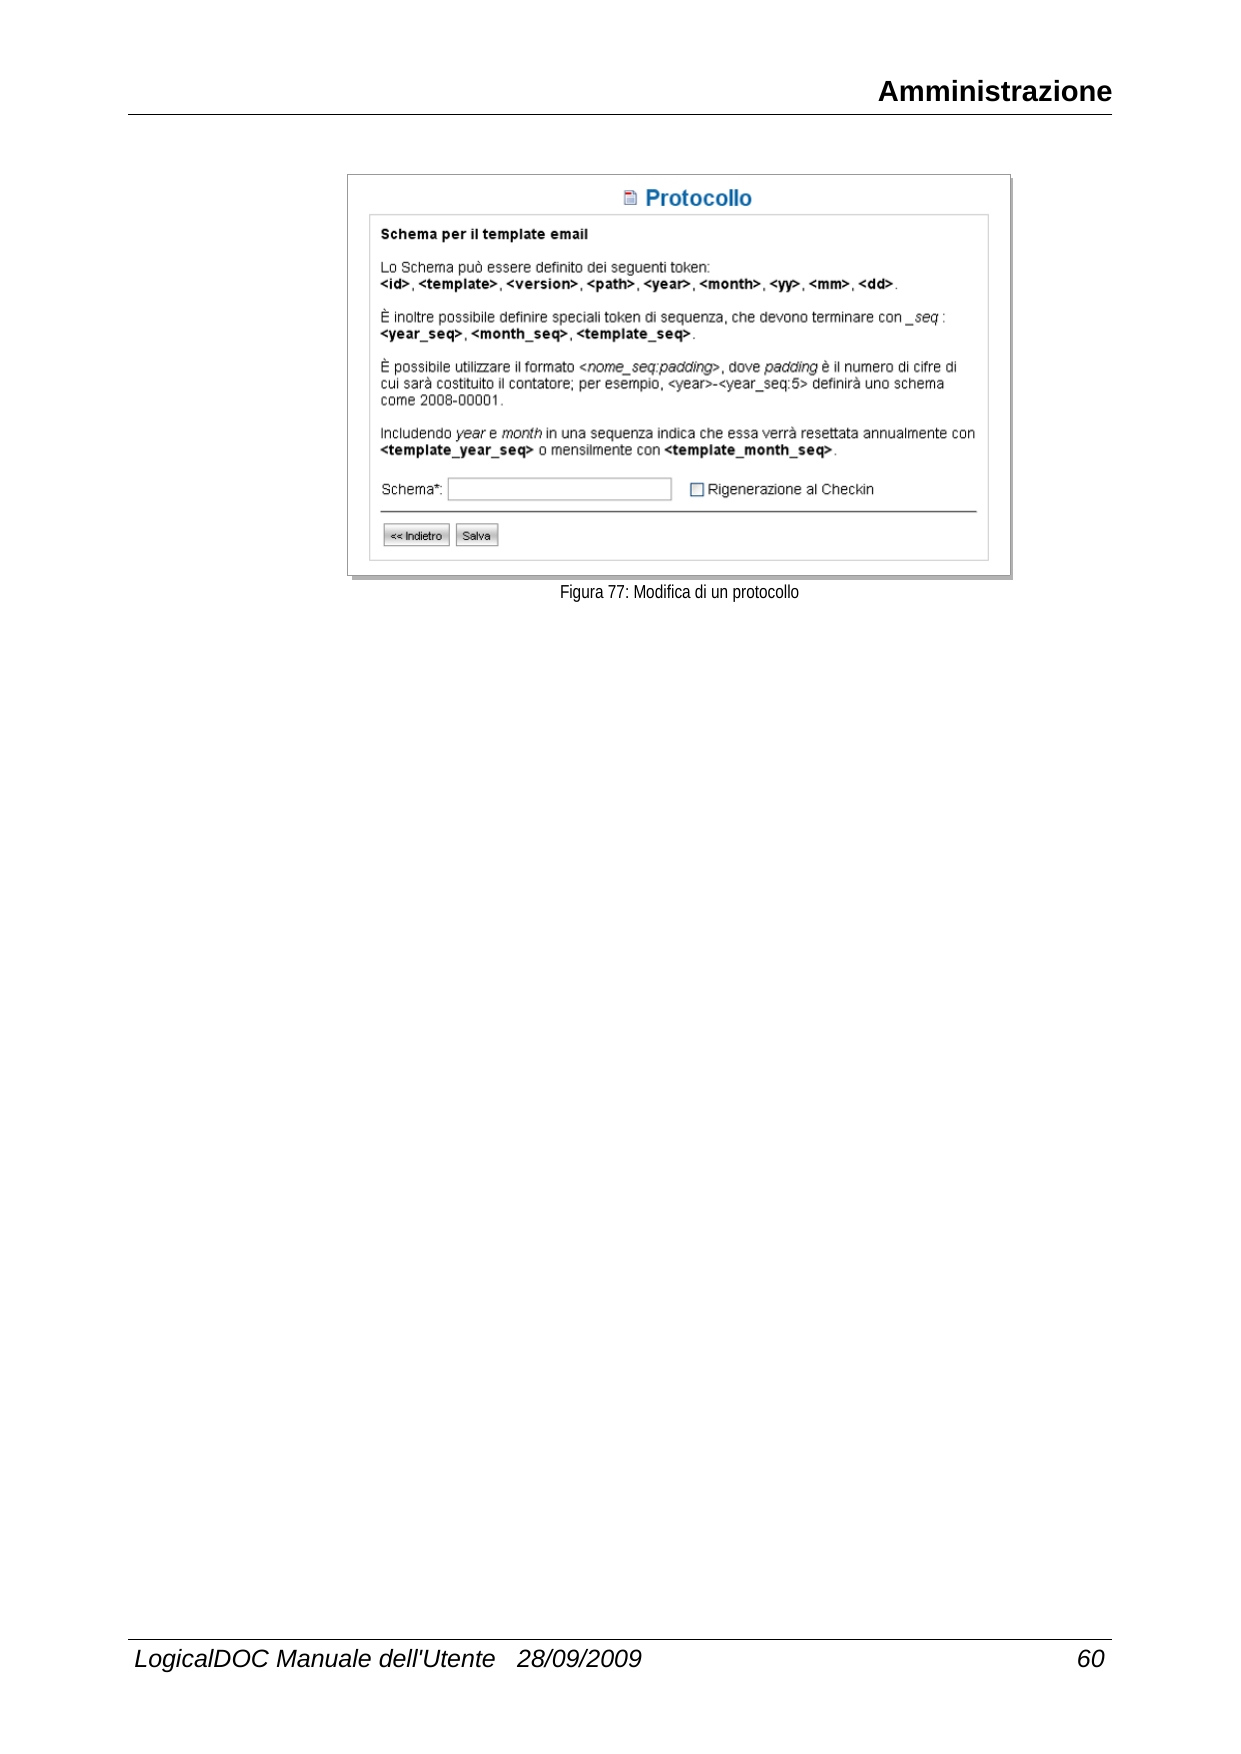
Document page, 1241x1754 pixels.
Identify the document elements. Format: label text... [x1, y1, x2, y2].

text Figura 77: Modifica di un protocollo [347, 576, 1012, 603]
